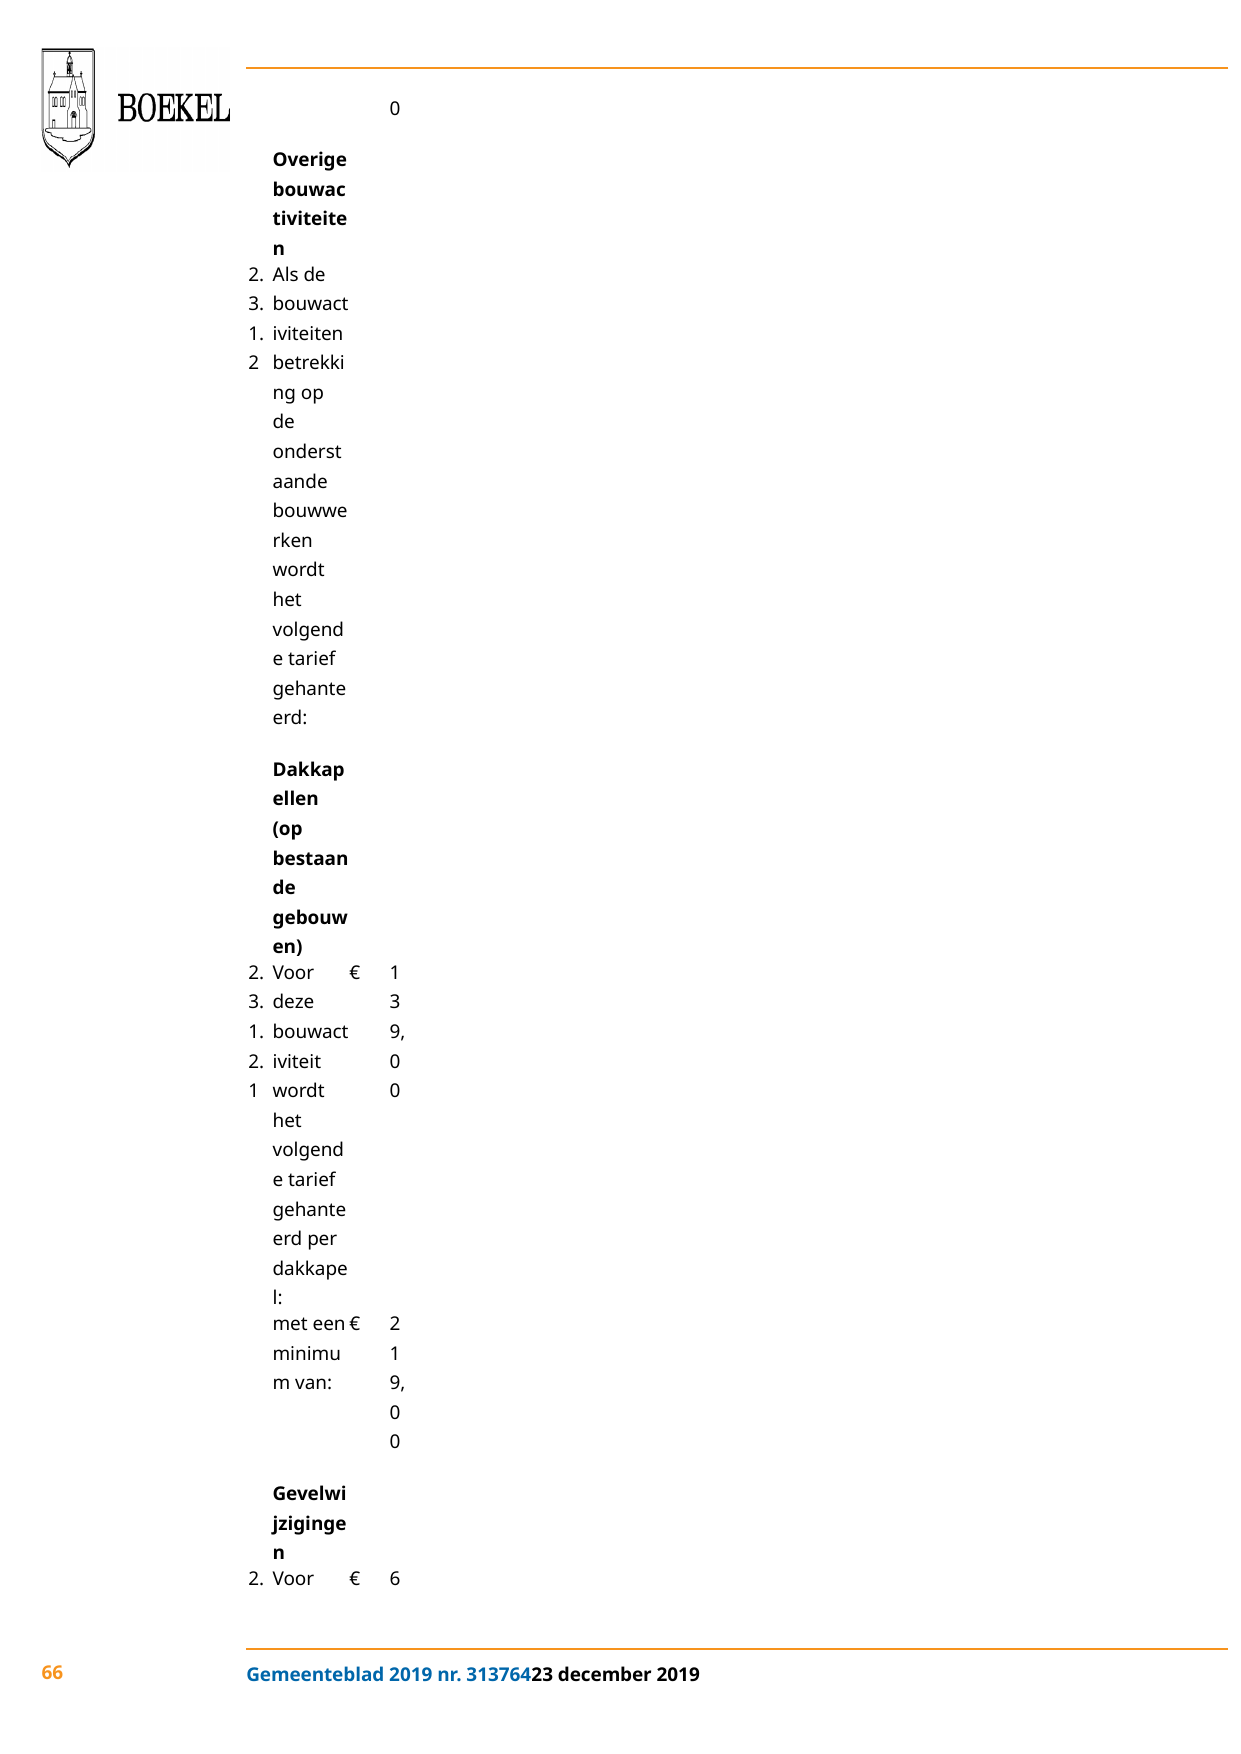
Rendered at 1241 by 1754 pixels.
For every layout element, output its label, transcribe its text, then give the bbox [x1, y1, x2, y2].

table_cell [248, 146, 272, 261]
table_cell [273, 121, 349, 146]
table_cell [750, 1565, 790, 1591]
table_cell [750, 1454, 790, 1480]
table_cell [550, 261, 590, 730]
table_cell [510, 95, 549, 121]
table_cell [469, 1454, 509, 1480]
table_cell [248, 756, 272, 959]
table_cell [369, 261, 389, 730]
table_cell [1031, 730, 1071, 756]
table_cell 0 [389, 95, 409, 121]
table_cell [1071, 730, 1111, 756]
table_cell [469, 95, 509, 121]
table_cell [710, 959, 750, 1310]
table_cell [630, 1310, 670, 1454]
table_cell [590, 1565, 630, 1591]
table_cell [991, 756, 1031, 959]
table_cell [469, 261, 509, 730]
table_cell [1071, 261, 1111, 730]
table_cell [590, 261, 630, 730]
table_cell [790, 1565, 830, 1591]
table_cell [429, 959, 469, 1310]
table_cell [951, 1454, 991, 1480]
table_cell [369, 756, 389, 959]
table_cell [750, 730, 790, 756]
table_cell [951, 959, 991, 1310]
table_cell [951, 1310, 991, 1454]
table_cell [790, 959, 830, 1310]
table_cell [469, 121, 509, 146]
table_cell [248, 95, 272, 121]
table_cell € [349, 1310, 369, 1454]
table_cell [951, 756, 991, 959]
table_cell [991, 146, 1031, 261]
table_cell met een minimum van: [273, 1310, 349, 1454]
table_cell [630, 959, 670, 1310]
table_cell [790, 121, 830, 146]
table_cell [670, 121, 710, 146]
table_cell [389, 261, 409, 730]
table_cell [790, 146, 830, 261]
table_cell [369, 95, 389, 121]
table_cell [991, 1454, 1031, 1480]
table_cell [830, 1565, 870, 1591]
table_cell [750, 95, 790, 121]
table_cell [1071, 1480, 1111, 1565]
table_cell Overige bouwactiviteiten [273, 146, 349, 261]
table_cell [830, 756, 870, 959]
table_cell [590, 730, 630, 756]
table_cell [349, 730, 369, 756]
table_cell [951, 95, 991, 121]
table_cell [750, 121, 790, 146]
table_cell [830, 1310, 870, 1454]
table_cell [469, 959, 509, 1310]
table_cell [429, 1454, 469, 1480]
table_cell [1111, 1310, 1152, 1454]
table_cell [951, 121, 991, 146]
table_cell [1111, 959, 1152, 1310]
table_cell [1071, 1454, 1111, 1480]
table_cell [870, 1454, 911, 1480]
table_cell [991, 730, 1031, 756]
table_cell [590, 1454, 630, 1480]
table_cell [830, 1480, 870, 1565]
table_cell [389, 1480, 409, 1565]
table_cell [369, 1480, 389, 1565]
table_cell [670, 959, 710, 1310]
table_cell 219,00 [389, 1310, 409, 1454]
table_cell [951, 730, 991, 756]
table_cell [590, 121, 630, 146]
table_cell [630, 146, 670, 261]
table_cell [670, 756, 710, 959]
table_cell [1031, 261, 1071, 730]
table_cell [750, 1310, 790, 1454]
table_cell [991, 1310, 1031, 1454]
table_cell [790, 1454, 830, 1480]
table_cell [630, 1480, 670, 1565]
table_cell [870, 959, 911, 1310]
table_cell [510, 756, 549, 959]
table_cell [670, 1565, 710, 1591]
table_cell [349, 1454, 369, 1480]
table_cell [710, 1480, 750, 1565]
table_cell [870, 1565, 911, 1591]
table_cell [830, 1454, 870, 1480]
table_cell [870, 95, 911, 121]
table_cell [389, 1454, 409, 1480]
table_cell [1111, 1565, 1152, 1591]
table_cell [750, 146, 790, 261]
table_cell [349, 1480, 369, 1565]
table_cell [550, 1480, 590, 1565]
table_cell [469, 730, 509, 756]
table_cell [349, 146, 369, 261]
table_cell [349, 121, 369, 146]
table_cell [911, 261, 951, 730]
table_cell [911, 1480, 951, 1565]
table_cell [369, 121, 389, 146]
table_cell [273, 730, 349, 756]
table_cell [911, 121, 951, 146]
table_cell [248, 1310, 272, 1454]
table_cell [1071, 756, 1111, 959]
table_cell [550, 121, 590, 146]
table_cell 2.3.1.2 [248, 261, 272, 730]
table_cell [710, 1565, 750, 1591]
table_cell [870, 261, 911, 730]
table_cell Als de bouwactiviteiten betrekking op de onderstaande bouwwerken wordt het volgende tarief gehanteerd: [273, 261, 349, 730]
table_cell [670, 146, 710, 261]
table_cell [248, 121, 272, 146]
table_cell [409, 121, 429, 146]
table_cell [409, 959, 429, 1310]
table_cell [429, 1480, 469, 1565]
table_cell [630, 1454, 670, 1480]
table_cell [409, 95, 429, 121]
table_cell [429, 1310, 469, 1454]
table_cell [710, 1310, 750, 1454]
table_cell Voor deze bouwactiviteit wordt het volgende tarief gehanteerd per dakkapel: [273, 959, 349, 1310]
table_cell [550, 95, 590, 121]
table_cell [630, 121, 670, 146]
table_cell [790, 756, 830, 959]
table_cell [991, 121, 1031, 146]
table_cell [429, 1565, 469, 1591]
table_cell [750, 261, 790, 730]
table_cell [349, 261, 369, 730]
table_cell [409, 730, 429, 756]
table_cell € [349, 959, 369, 1310]
table_cell [951, 1565, 991, 1591]
table_cell [389, 756, 409, 959]
table_cell [911, 1310, 951, 1454]
table_cell [510, 1454, 549, 1480]
table_cell [710, 1454, 750, 1480]
table_cell [1071, 1310, 1111, 1454]
table_cell 2.3.1.2.1 [248, 959, 272, 1310]
table_cell [911, 959, 951, 1310]
table_cell [1071, 1565, 1111, 1591]
table_cell [409, 146, 429, 261]
table_cell [710, 756, 750, 959]
table_cell [790, 95, 830, 121]
table_cell [630, 756, 670, 959]
table_cell [630, 95, 670, 121]
table_cell [1031, 1480, 1071, 1565]
table_cell [409, 261, 429, 730]
table_cell Dakkapellen (op bestaande gebouwen) [273, 756, 349, 959]
table_cell [670, 1454, 710, 1480]
table_cell [389, 121, 409, 146]
table_cell [590, 1480, 630, 1565]
table_cell [991, 1480, 1031, 1565]
table_cell [409, 1480, 429, 1565]
picture [41, 47, 231, 172]
table_cell [1111, 756, 1152, 959]
table_cell [790, 1310, 830, 1454]
table_cell [510, 1310, 549, 1454]
table_cell [429, 121, 469, 146]
table_cell [1031, 1454, 1071, 1480]
table_cell [991, 261, 1031, 730]
table_cell [590, 756, 630, 959]
table_cell [750, 756, 790, 959]
table_cell [951, 261, 991, 730]
table_cell [870, 1310, 911, 1454]
table_cell [550, 146, 590, 261]
table_cell [790, 1480, 830, 1565]
table_cell [911, 730, 951, 756]
table_cell [248, 1480, 272, 1565]
table_cell [670, 261, 710, 730]
table_cell [550, 730, 590, 756]
table_cell [1071, 95, 1111, 121]
table_cell [469, 756, 509, 959]
table_cell [409, 1454, 429, 1480]
table_cell [409, 1565, 429, 1591]
table_cell [951, 146, 991, 261]
table_cell [349, 756, 369, 959]
table_cell [1111, 121, 1152, 146]
table_cell [389, 146, 409, 261]
table_cell Voor [273, 1565, 349, 1591]
table_cell [790, 261, 830, 730]
table_cell [590, 1310, 630, 1454]
table_cell [790, 730, 830, 756]
table_cell [429, 146, 469, 261]
table_cell [1031, 146, 1071, 261]
table_cell [830, 146, 870, 261]
table_cell [710, 95, 750, 121]
table_cell [1111, 1480, 1152, 1565]
table_cell [550, 959, 590, 1310]
table_cell [469, 146, 509, 261]
table_cell [830, 121, 870, 146]
table_cell [750, 1480, 790, 1565]
table_cell [991, 959, 1031, 1310]
table_cell [670, 1310, 710, 1454]
table_cell 139,00 [389, 959, 409, 1310]
table_cell [870, 756, 911, 959]
table_cell [1111, 95, 1152, 121]
table_cell [911, 1454, 951, 1480]
table_cell [369, 959, 389, 1310]
table_cell [429, 756, 469, 959]
table_cell [710, 730, 750, 756]
table_cell [1071, 959, 1111, 1310]
table_cell [670, 1480, 710, 1565]
table_cell [870, 1480, 911, 1565]
table_cell [248, 730, 272, 756]
table_cell [429, 730, 469, 756]
table_cell [510, 730, 549, 756]
table_cell [369, 1310, 389, 1454]
table_cell [870, 146, 911, 261]
table_cell [710, 146, 750, 261]
table_cell [273, 1454, 349, 1480]
table_cell [1071, 146, 1111, 261]
table_cell [550, 1310, 590, 1454]
table_cell [550, 1565, 590, 1591]
table_cell [670, 95, 710, 121]
table_cell [1031, 1565, 1071, 1591]
table_cell [670, 730, 710, 756]
table_cell [429, 261, 469, 730]
table_cell [630, 1565, 670, 1591]
table_cell [590, 959, 630, 1310]
table_cell [248, 1454, 272, 1480]
table_cell [1111, 730, 1152, 756]
table_cell [510, 146, 549, 261]
table_cell [590, 146, 630, 261]
table_cell [1031, 959, 1071, 1310]
table_cell [830, 730, 870, 756]
table_cell [510, 121, 549, 146]
table_cell [630, 730, 670, 756]
table_cell [911, 95, 951, 121]
table_cell [409, 756, 429, 959]
table_cell [409, 1310, 429, 1454]
table_cell [369, 146, 389, 261]
table_cell [911, 756, 951, 959]
table_cell Gevelwijzigingen [273, 1480, 349, 1565]
table_cell € [349, 1565, 369, 1591]
table_cell [710, 261, 750, 730]
table_cell [369, 1454, 389, 1480]
table_cell [590, 95, 630, 121]
table_cell [1031, 1310, 1071, 1454]
table_cell [510, 1480, 549, 1565]
table_cell [1111, 261, 1152, 730]
table_cell 6 [389, 1565, 409, 1591]
table_cell [469, 1565, 509, 1591]
table_cell [1111, 146, 1152, 261]
table_cell [1111, 1454, 1152, 1480]
table_cell [510, 1565, 549, 1591]
table_cell [389, 730, 409, 756]
table_cell [710, 121, 750, 146]
table_cell [1031, 121, 1071, 146]
table_cell [469, 1310, 509, 1454]
table_cell [830, 95, 870, 121]
table_cell [630, 261, 670, 730]
table_cell 2. [248, 1565, 272, 1591]
table_cell [991, 95, 1031, 121]
table_cell [830, 959, 870, 1310]
table_cell [550, 1454, 590, 1480]
table_cell [870, 121, 911, 146]
table_cell [830, 261, 870, 730]
table_cell [1071, 121, 1111, 146]
table_cell [870, 730, 911, 756]
table_cell [911, 1565, 951, 1591]
table_cell [1031, 95, 1071, 121]
table_cell [369, 1565, 389, 1591]
table_cell [951, 1480, 991, 1565]
table_cell [510, 959, 549, 1310]
table_cell [991, 1565, 1031, 1591]
table_cell [911, 146, 951, 261]
table_cell [550, 756, 590, 959]
table_cell [469, 1480, 509, 1565]
table_cell [369, 730, 389, 756]
table_cell [429, 95, 469, 121]
table_cell [273, 95, 349, 121]
table_cell [750, 959, 790, 1310]
table_cell [349, 95, 369, 121]
table_cell [1031, 756, 1071, 959]
table_cell [510, 261, 549, 730]
